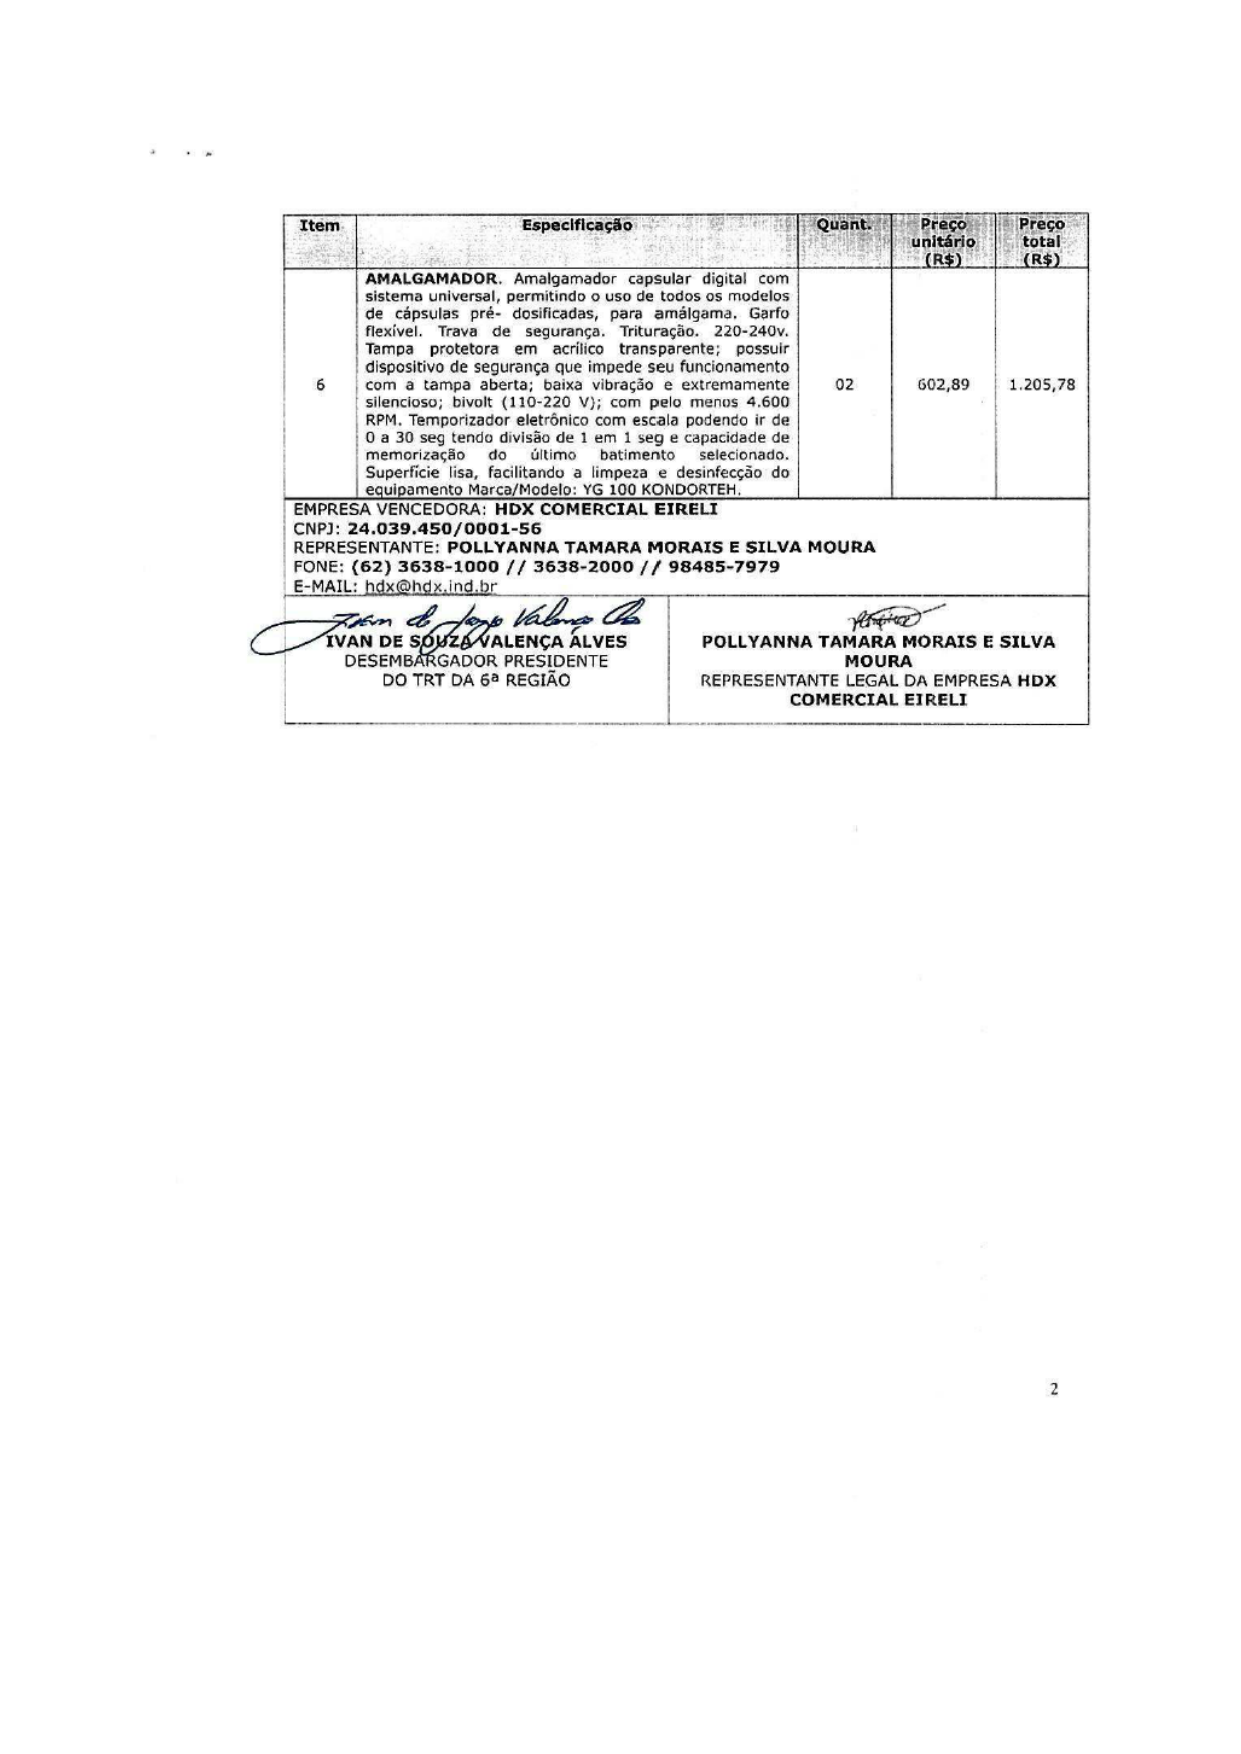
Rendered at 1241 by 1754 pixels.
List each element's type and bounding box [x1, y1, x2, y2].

picture [118, 118, 1123, 1540]
